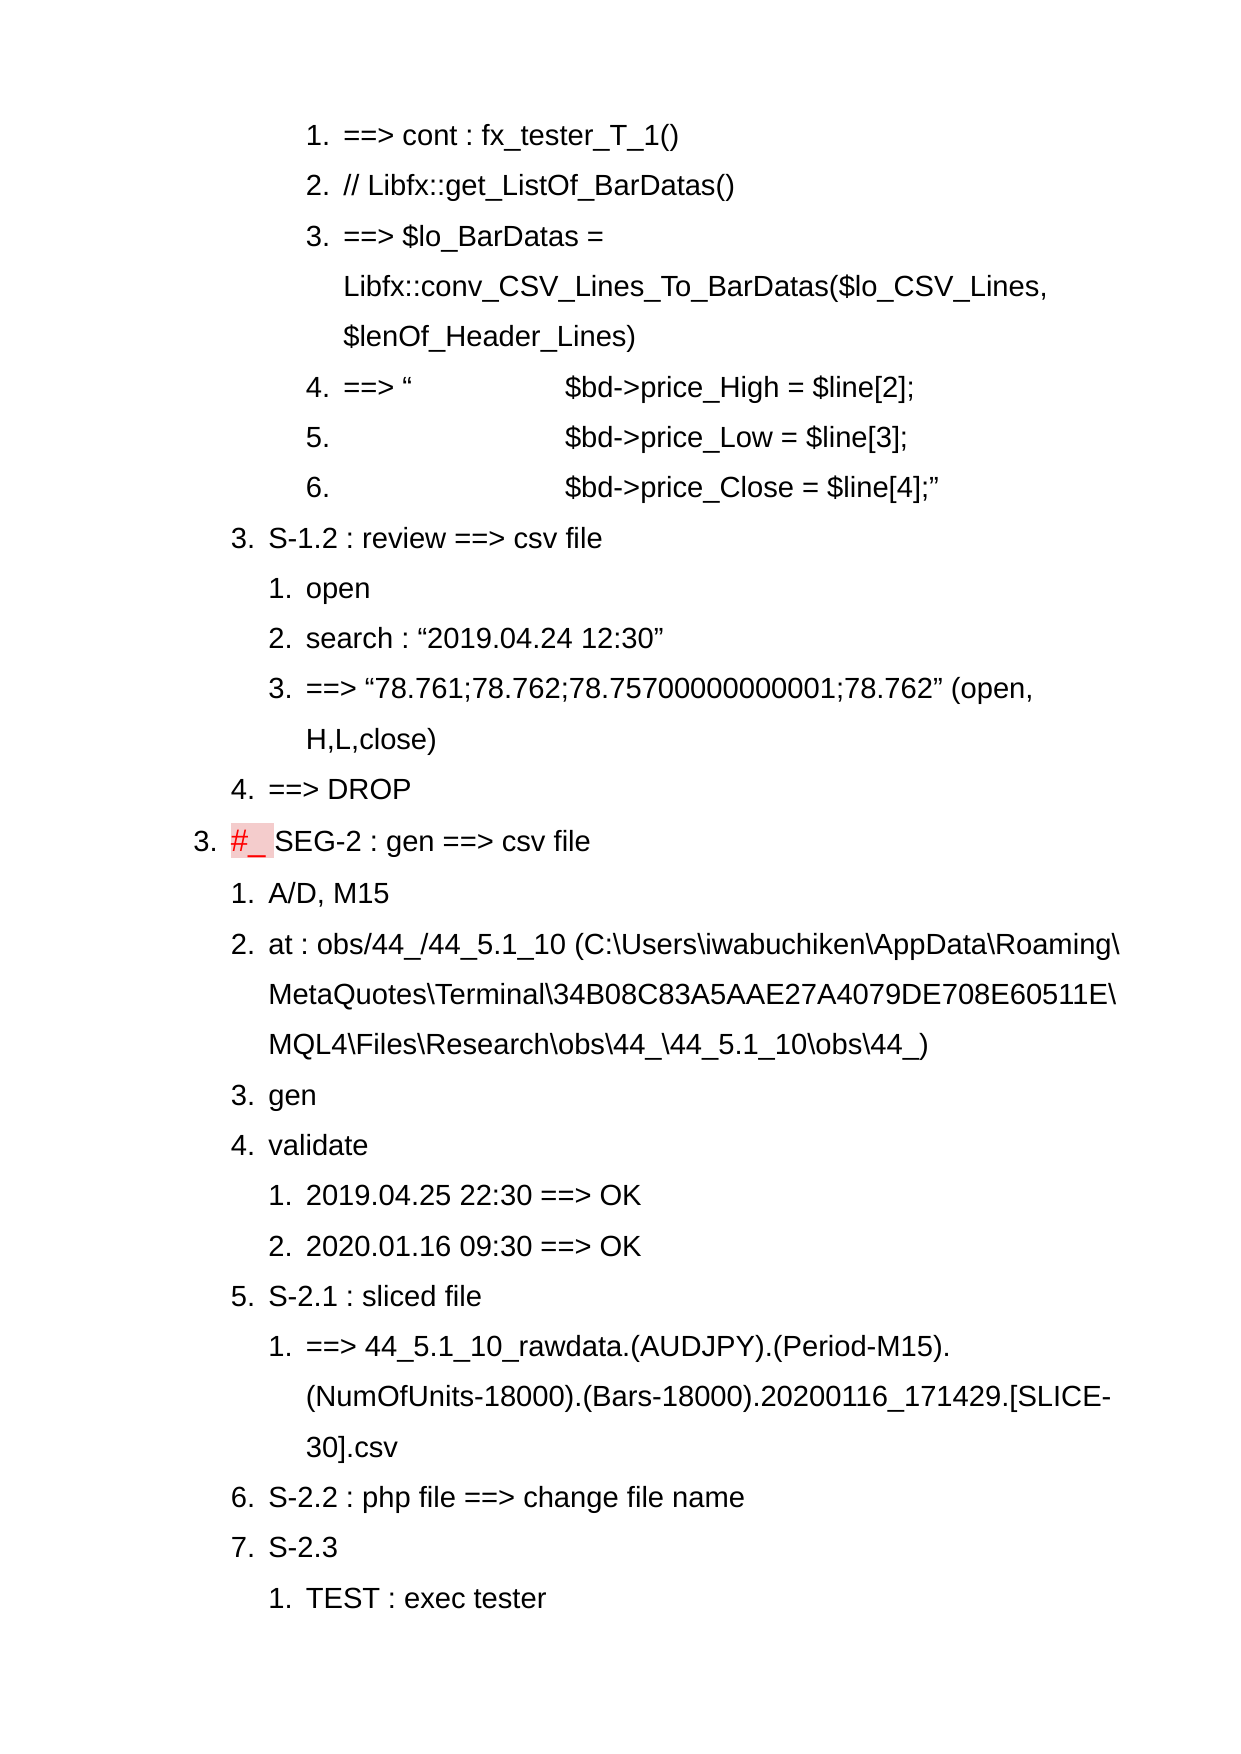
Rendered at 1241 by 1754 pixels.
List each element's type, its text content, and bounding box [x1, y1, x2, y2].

list validate [231, 1128, 1122, 1161]
list ==> “ $bd->price_High = $line[2]; [306, 370, 1122, 403]
list S-2.3 [231, 1530, 1122, 1564]
list ==> DROP [231, 772, 1122, 806]
list $bd->price_Close = $line[4];” [306, 470, 1122, 504]
list search : “2019.04.24 12:30” [268, 621, 1122, 655]
list at : obs/44_/44_5.1_10 (C:\Users\iwabuchiken\AppData\Roaming\MetaQuotes\Terminal\34B08C83A5AAE27A4079DE708E60511E\MQL4\Files\Research\obs\44_\44_5.1_10\obs\44_) [231, 927, 1122, 1061]
list ==> cont : fx_tester_T_1() [306, 118, 1122, 152]
list // Libfx::get_ListOf_BarDatas() [306, 168, 1122, 202]
list S-2.2 : php file ==> change file name [231, 1480, 1122, 1514]
list S-2.1 : sliced file [231, 1279, 1122, 1312]
list TEST : exec tester [268, 1581, 1122, 1614]
list ==> “78.761;78.762;78.75700000000001;78.762” (open, H,L,close) [268, 672, 1122, 755]
list open [268, 571, 1122, 604]
list A/D, M15 [231, 876, 1122, 910]
list 2020.01.16 09:30 ==> OK [268, 1228, 1122, 1262]
list ==> 44_5.1_10_rawdata.(AUDJPY).(Period-M15).(NumOfUnits-18000).(Bars-18000).20200116_171429.[SLICE-30].csv [268, 1329, 1122, 1463]
list gen [231, 1078, 1122, 1111]
list #_ SEG-2 : gen ==> csv file [193, 822, 1122, 858]
list S-1.2 : review ==> csv file [231, 521, 1122, 554]
list 2019.04.25 22:30 ==> OK [268, 1178, 1122, 1212]
list ==> $lo_BarDatas = Libfx::conv_CSV_Lines_To_BarDatas($lo_CSV_Lines, $lenOf_Header_Lines) [306, 219, 1122, 353]
list $bd->price_Low = $line[3]; [306, 420, 1122, 453]
